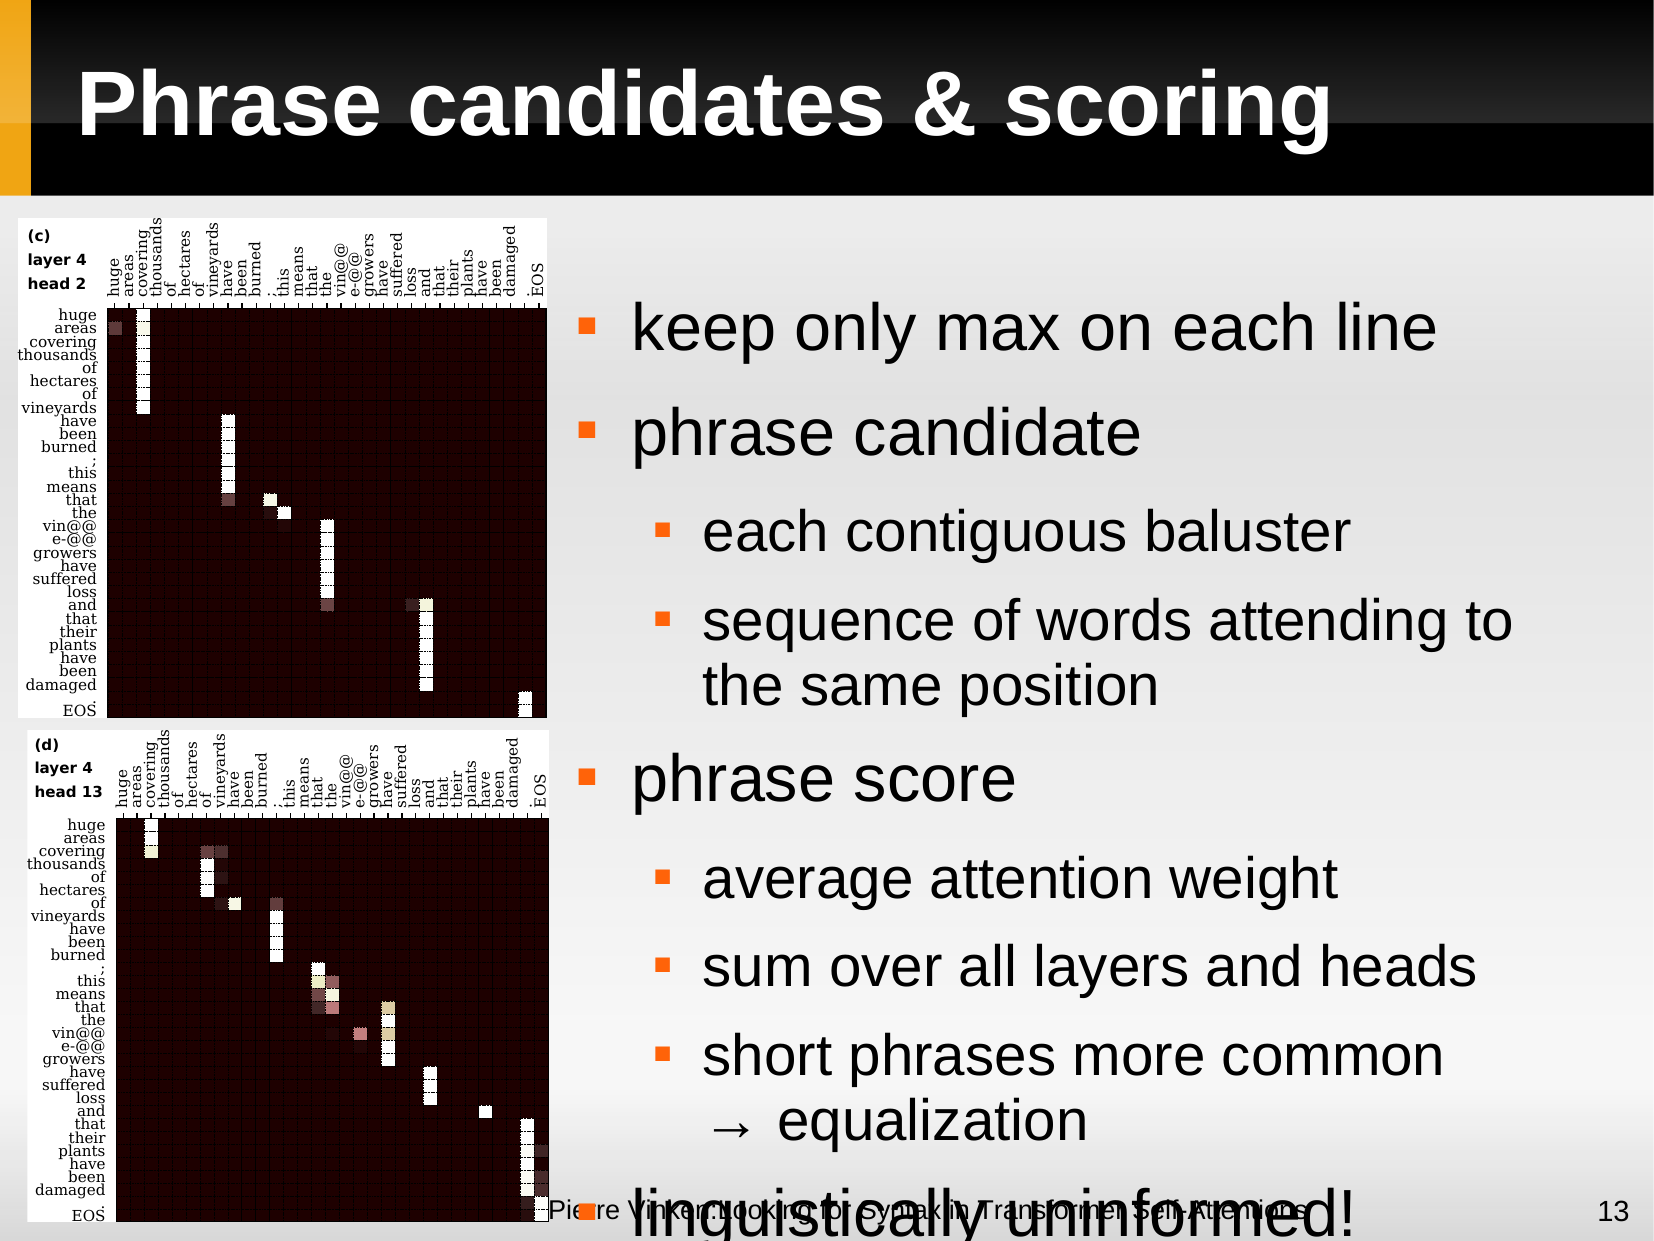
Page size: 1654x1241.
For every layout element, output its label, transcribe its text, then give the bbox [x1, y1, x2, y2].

title Phrase candidates & scoring [76, 0, 1625, 208]
list keep only max on each line phrase candidate each contiguous baluster sequence of words attending to the same position phrase score average attention weight sum over all layers and heads short phrases more common → equalization linguistically uninformed! [561, 290, 1595, 1241]
picture [553, 1202, 561, 1210]
picture [0, 0, 1654, 1241]
